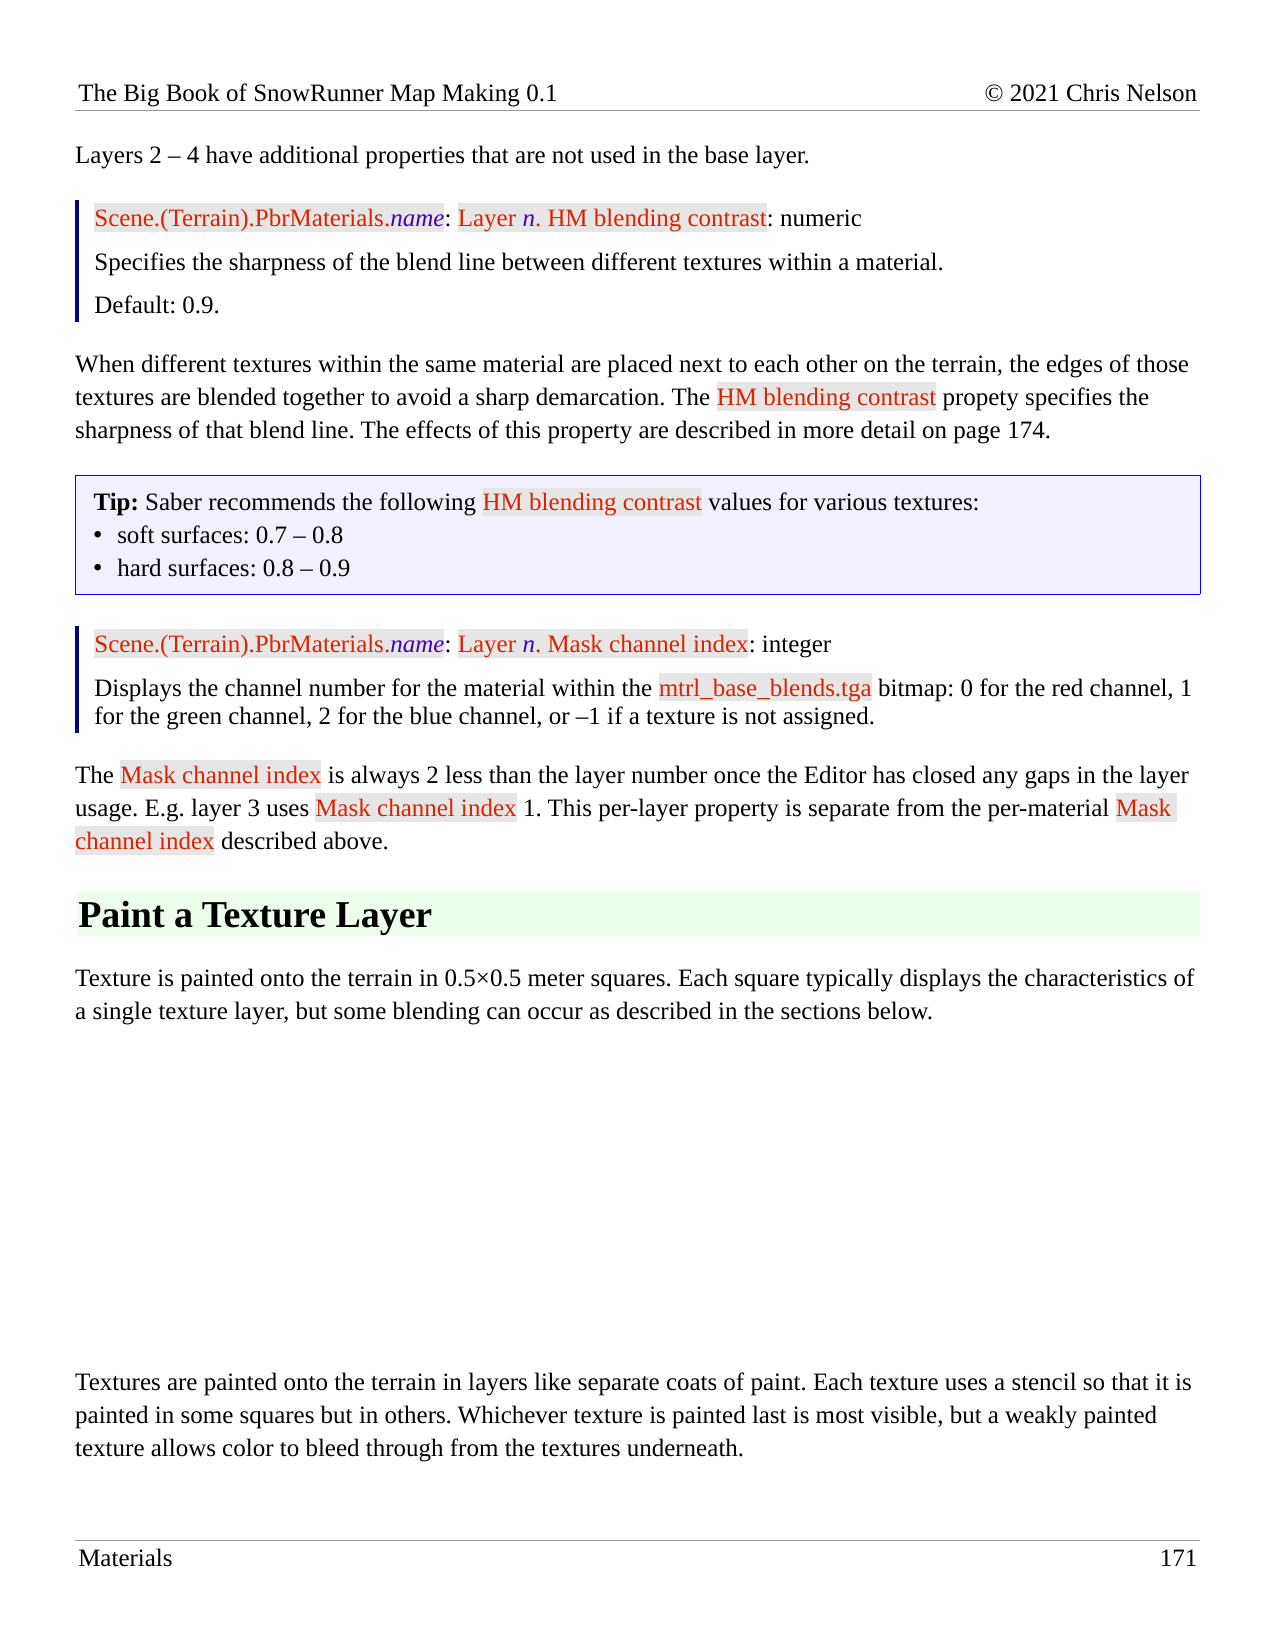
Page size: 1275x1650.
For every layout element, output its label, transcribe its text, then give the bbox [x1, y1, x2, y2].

text Displays the channel number for the material within the mtrl_base_blends.tga bitmap: 0 for the red channel, 1 for the green channel, 2 for the blue channel, or –1 if a texture is not assigned. [79, 669, 1200, 733]
text Layers 2 – 4 have additional properties that are not used in the base layer. [75, 140, 1200, 169]
subtitle Paint a Texture Layer [78, 892, 1200, 936]
list Saber recommends the following HM blending contrast values for various textures: [76, 476, 1200, 508]
list hard surfaces: 0.8 – 0.9 [76, 541, 1200, 594]
text Scene.(Terrain).PbrMaterials.name: Layer n. Mask channel index: integer [79, 626, 1200, 658]
text When different textures within the same material are placed next to each other on the terrain, the edges of those textures are blended together to avoid a sharp demarcation. The HM blending contrast propety specifies the sharpness of that blend line. The effects of this property are described in more detail on page 174. [75, 349, 1200, 444]
text Default: 0.9. [79, 287, 1200, 322]
text Scene.(Terrain).PbrMaterials.name: Layer n. HM blending contrast: numeric [79, 200, 1200, 232]
text Textures are painted onto the terrain in layers like separate coats of paint. Each texture uses a stencil so that it is painted in some squares but in others. Whichever texture is painted last is most visible, but a weakly painted texture allows color to bleed through from the textures underneath. [75, 1367, 1200, 1462]
text Texture is painted onto the terrain in 0.5×0.5 meter squares. Each square typically displays the characteristics of a single texture layer, but some blending can occur as described in the sections below. [75, 963, 1200, 1024]
list soft surfaces: 0.7 – 0.8 [76, 508, 1200, 541]
text Specifies the sharpness of the blend line between different textures within a material. [79, 244, 1200, 275]
text The Mask channel index is always 2 less than the layer number once the Editor has closed any gaps in the layer usage. E.g. layer 3 uses Mask channel index 1. This per-layer property is separate from the per-material Mask channel index described above. [75, 760, 1200, 855]
